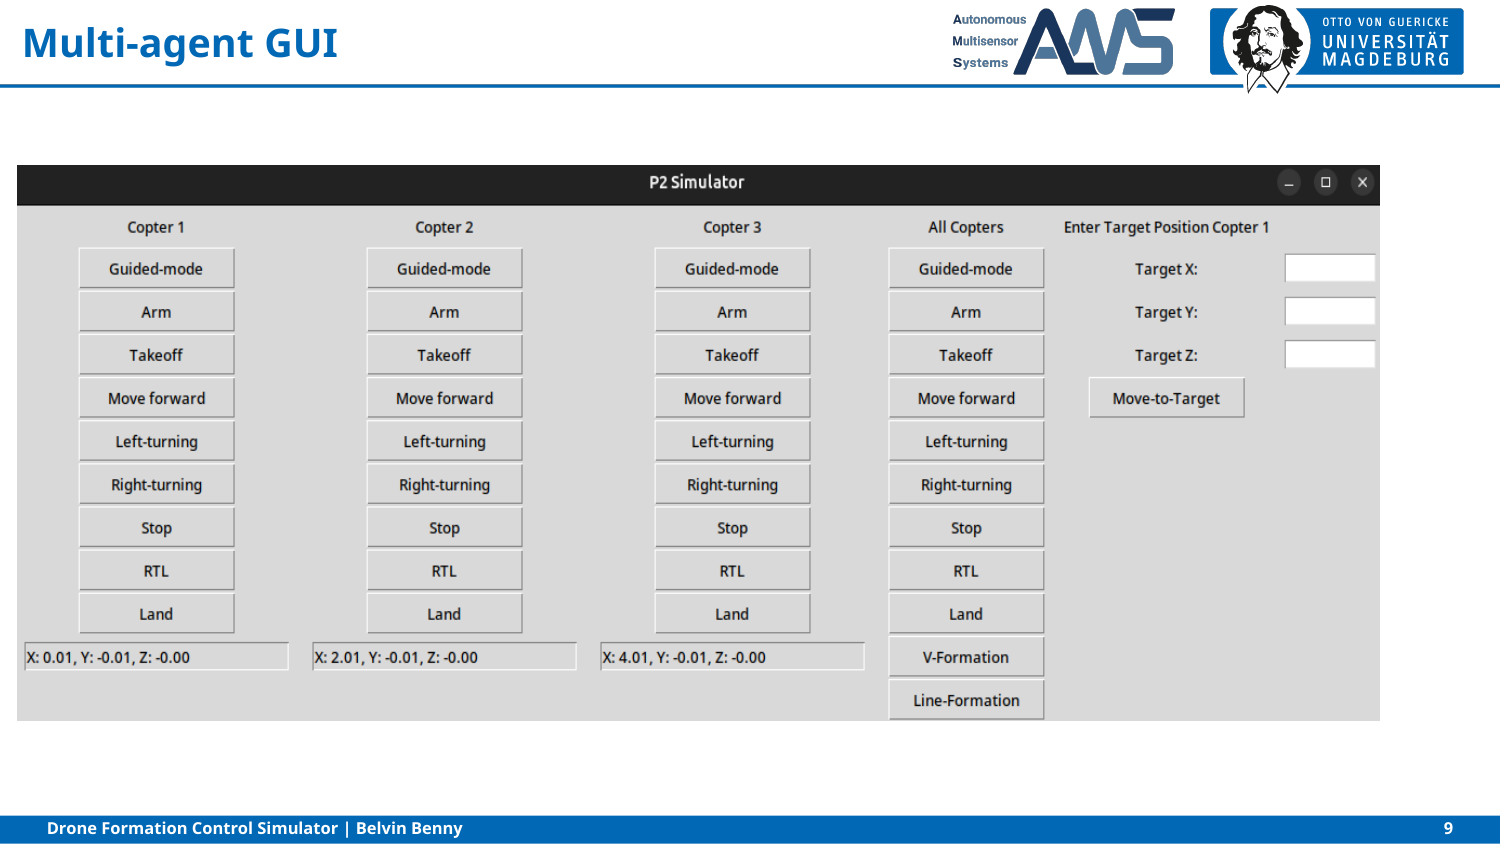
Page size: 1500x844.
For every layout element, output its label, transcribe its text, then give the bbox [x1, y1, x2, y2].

picture [17, 165, 1380, 721]
picture [0, 0, 1500, 103]
title Multi-agent GUI [0, 0, 943, 86]
